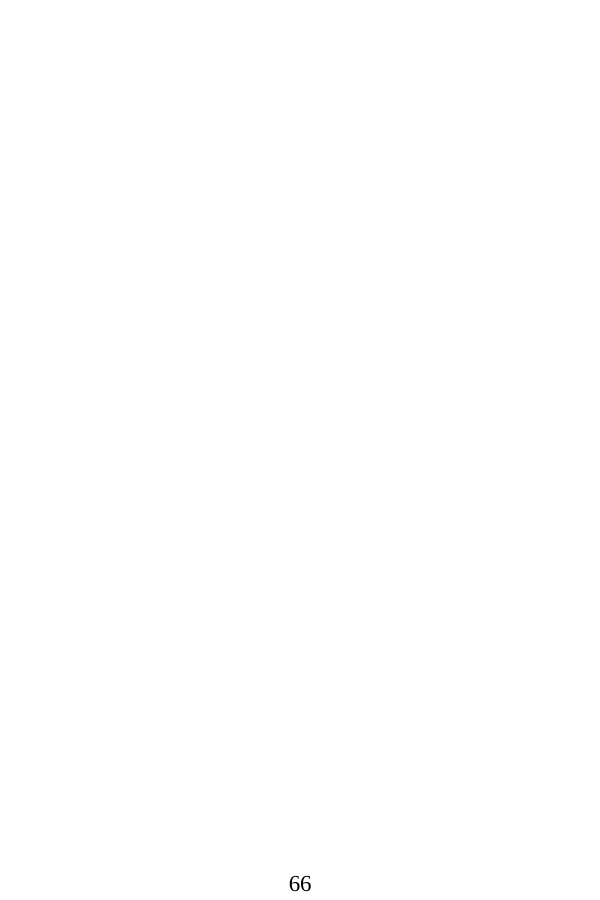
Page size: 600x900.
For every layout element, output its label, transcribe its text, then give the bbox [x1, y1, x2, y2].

text . . .I played some priest, played some shaman, started a rogue, d543. . .I ordered some pizza, played some priest, played some shaman, d737. . .I took a bath, ran to Brill on the priest, logged, looked at Instagram, got the Coke out of the fridge, had another slice, d905. . .I did a quest on the shaman, laid in bed a long time, talked to Hannah on the phone, d1149. [37, 378, 562, 560]
text Woke at nine, played Wordle and ended my 288-day streak on PEARL, but didn’t really care. I made coffee, drank it, got dressed, put my coffee in a paper cup and drove home; I was blocking Hannah and she had a 10:00 massage. I started gathering laundry, stripping my bed, putting my shoes away, d1020. [37, 37, 562, 196]
text XI.XXIII [37, 582, 562, 605]
text I woke, played Wordle, (JELLY in five,) made a cup of coffee, looked at my phone, thought about how cool it is to not drink anymore, made another cup of coffee, d1010, did a couple shaman quests, d1045, laid in bed, texted with Hannah, brushed my teeth, made a third coffee, d1154. [37, 628, 562, 764]
text . . .I made a shaman on the Anniversary server, started laundry, made my bed, went out to the car for my bag, ate from it some grapes, a plum, the CheezIts, put the drinks away. Tony moved the espresso machine upstairs and so I made a coffee. . .I made a priest, did the first couple quests, d121. . .I retrieved my clothes, made another coffee, did a Shamaka quest. [37, 196, 562, 378]
text . . .Hannah picked me up and we rode to Odd’s, where we both ordered lattes and her a couple snacks. We drove to Harris Teeter and I snagged some grapes, [37, 764, 562, 832]
